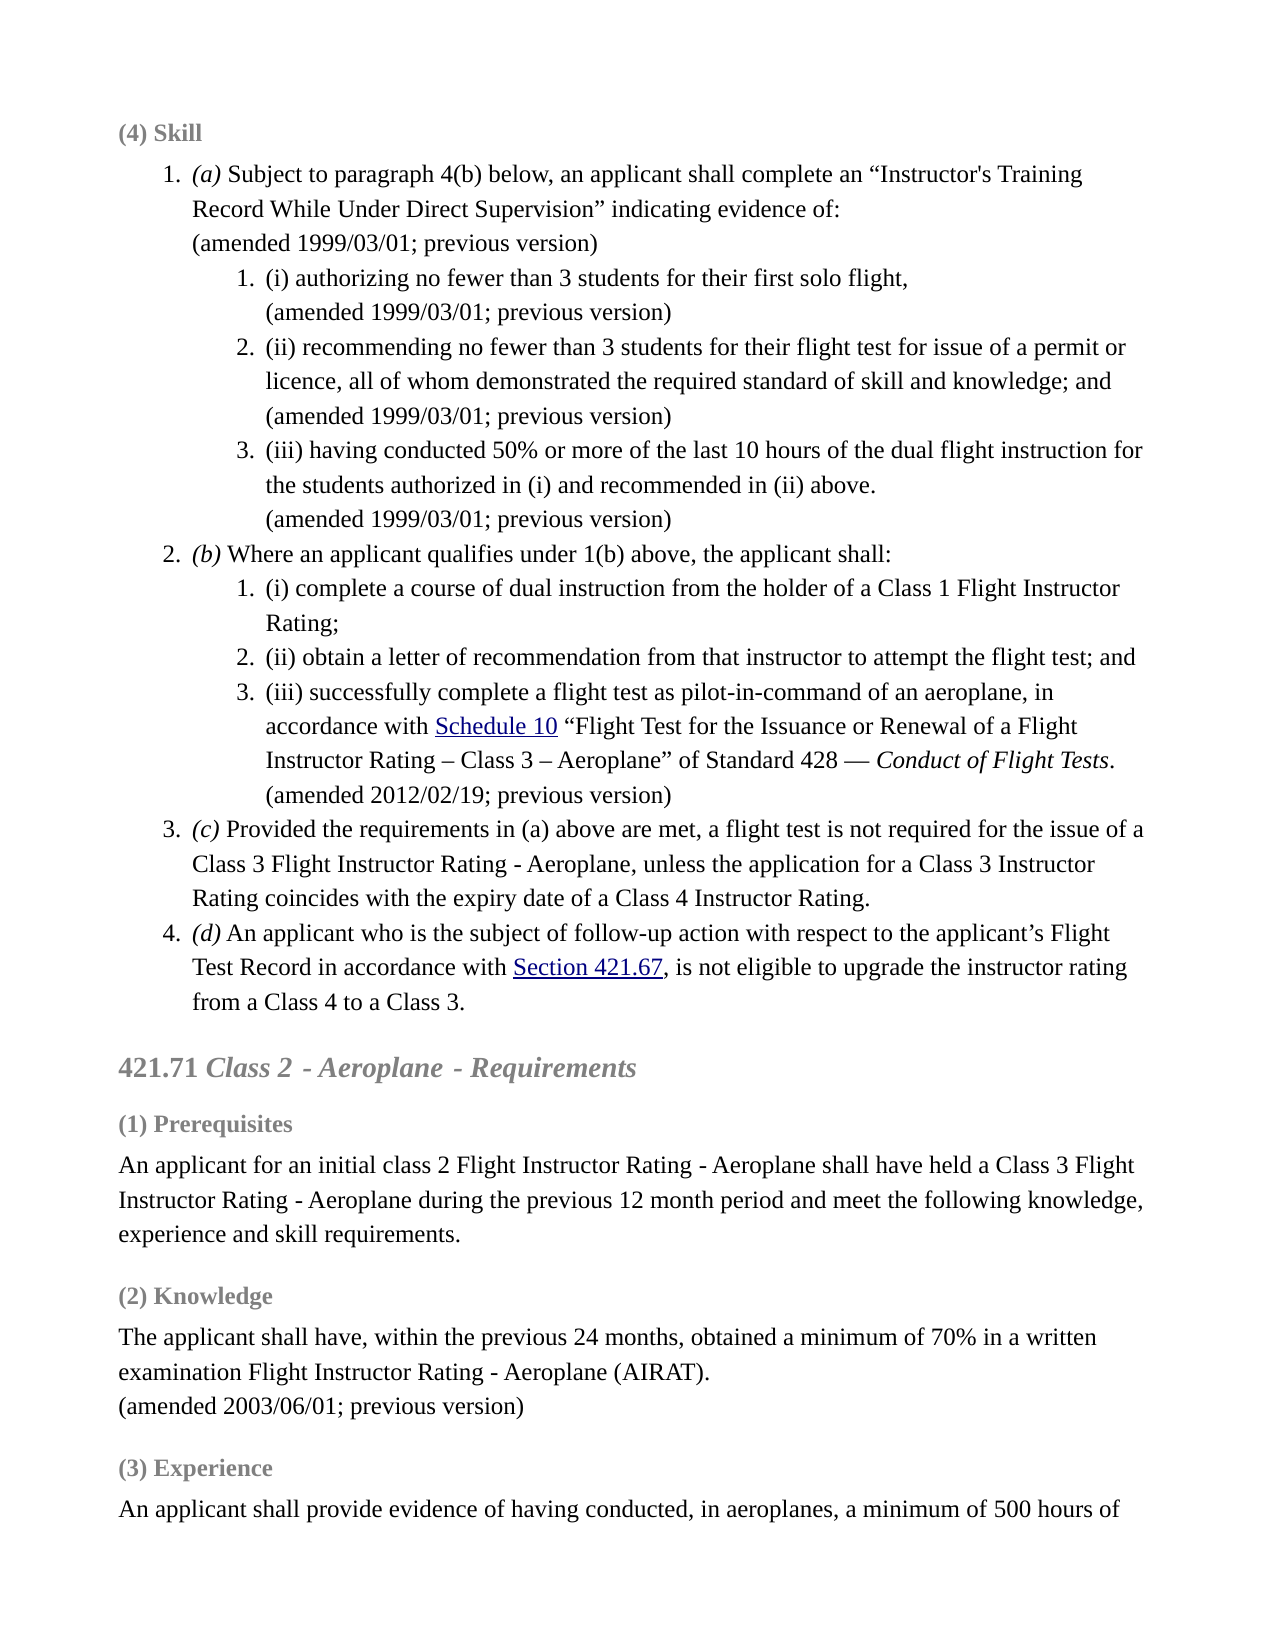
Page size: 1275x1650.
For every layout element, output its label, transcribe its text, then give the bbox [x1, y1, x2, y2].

text An applicant for an initial class 2 Flight Instructor Rating - Aeroplane shall have held a Class 3 Flight Instructor Rating - Aeroplane during the previous 12 month period and meet the following knowledge, experience and skill requirements. [118, 1150, 1157, 1248]
text An applicant shall provide evidence of having conducted, in aeroplanes, a minimum of 500 hours of [118, 1494, 1157, 1523]
subtitle (4) Skill [118, 118, 1157, 147]
subtitle (2) Knowledge [118, 1281, 1157, 1309]
list (b) Where an applicant qualifies under 1(b) above, the applicant shall: [162, 539, 1157, 567]
list (iii) successfully complete a flight test as pilot-in-command of an aeroplane, in accordance with Schedule 10 “Flight Test for the Issuance or Renewal of a Flight Instructor Rating – Class 3 – Aeroplane” of Standard 428 — Conduct of Flight Tests. (amended 2012/02/19; previous version) [236, 677, 1157, 809]
list (iii) having conducted 50% or more of the last 10 hours of the dual flight instruction for the students authorized in (i) and recommended in (ii) above. (amended 1999/03/01; previous version) [236, 435, 1157, 533]
list (d) An applicant who is the subject of follow-up action with respect to the applicant’s Flight Test Record in accordance with Section 421.67, is not eligible to upgrade the instructor rating from a Class 4 to a Class 3. [162, 918, 1157, 1016]
subtitle (1) Prerequisites [118, 1109, 1157, 1138]
text The applicant shall have, within the previous 24 months, obtained a minimum of 70% in a written examination Flight Instructor Rating - Aeroplane (AIRAT). (amended 2003/06/01; previous version) [118, 1322, 1157, 1420]
list (ii) obtain a letter of recommendation from that instructor to attempt the flight test; and [236, 642, 1157, 671]
list (a) Subject to paragraph 4(b) below, an applicant shall complete an “Instructor's Training Record While Under Direct Supervision” indicating evidence of: (amended 1999/03/01; previous version) [162, 159, 1157, 257]
subtitle (3) Experience [118, 1453, 1157, 1481]
list (i) authorizing no fewer than 3 students for their first solo flight, (amended 1999/03/01; previous version) [236, 263, 1157, 326]
list (i) complete a course of dual instruction from the holder of a Class 1 Flight Instructor Rating; [236, 573, 1157, 636]
subtitle 421.71 Class 2 - Aeroplane - Requirements [118, 1051, 1157, 1084]
list (c) Provided the requirements in (a) above are met, a flight test is not required for the issue of a Class 3 Flight Instructor Rating - Aeroplane, unless the application for a Class 3 Instructor Rating coincides with the expiry date of a Class 4 Instructor Rating. [162, 814, 1157, 912]
list (ii) recommending no fewer than 3 students for their flight test for issue of a permit or licence, all of whom demonstrated the required standard of skill and knowledge; and (amended 1999/03/01; previous version) [236, 332, 1157, 429]
